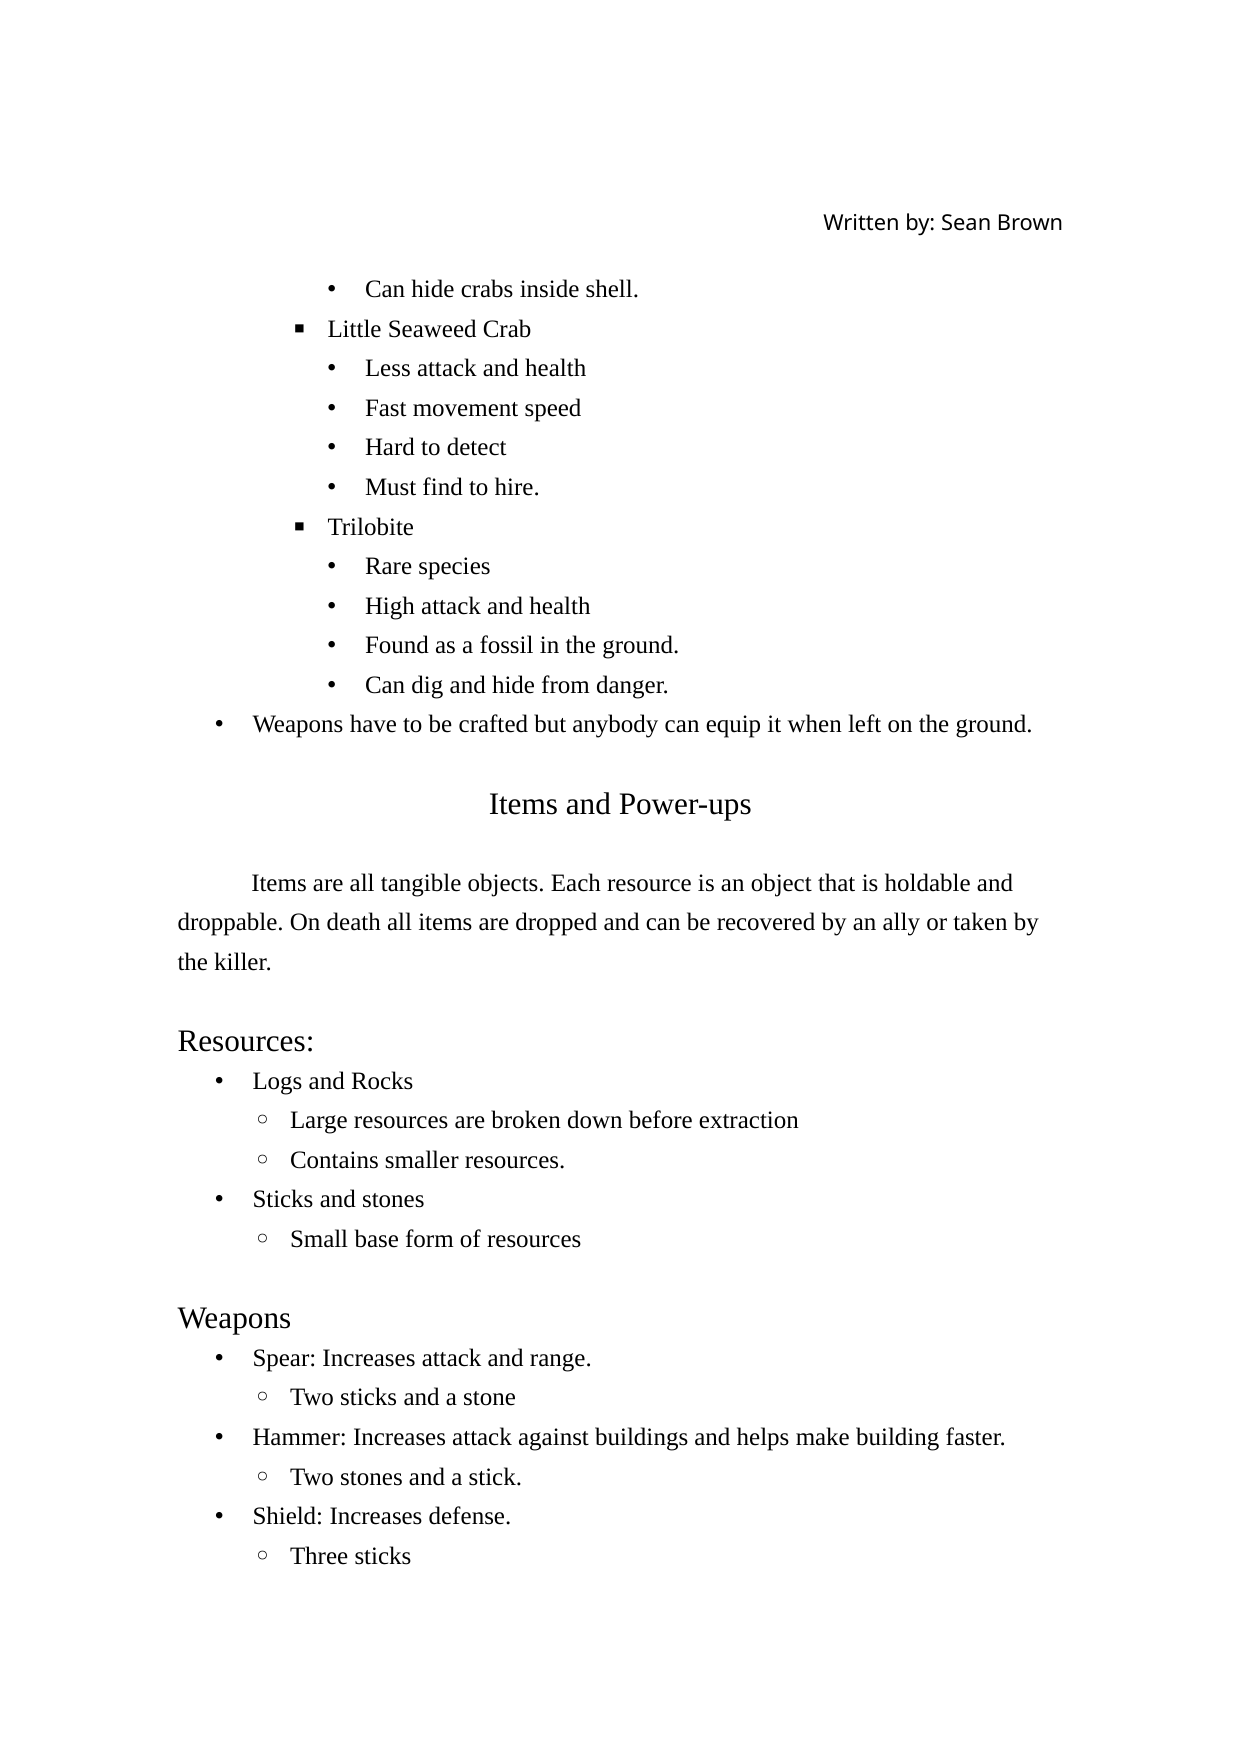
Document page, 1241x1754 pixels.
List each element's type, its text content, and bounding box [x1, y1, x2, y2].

list Fast movement speed [327, 387, 1063, 427]
list Sticks and stones [215, 1179, 1063, 1218]
list Shield: Increases defense. [215, 1495, 1063, 1535]
list Hard to detect [327, 427, 1063, 466]
text Resources: [177, 1020, 1063, 1060]
list Must find to hire. [327, 466, 1063, 506]
list Two stones and a stick. [252, 1456, 1063, 1495]
list High attack and health [327, 585, 1063, 624]
list Found as a fossil in the ground. [327, 624, 1063, 664]
list Can hide crabs inside shell. [327, 268, 1063, 308]
list Trilobite [290, 506, 1063, 545]
list Spear: Increases attack and range. [215, 1337, 1063, 1377]
list Three sticks [252, 1535, 1063, 1574]
list Weapons have to be crafted but anybody can equip it when left on the ground. [215, 704, 1063, 743]
list Hammer: Increases attack against buildings and helps make building faster. [215, 1416, 1063, 1456]
list Can dig and hide from danger. [327, 664, 1063, 704]
list Small base form of resources [252, 1218, 1063, 1258]
text Items and Power-ups [177, 783, 1063, 822]
list Two sticks and a stone [252, 1377, 1063, 1416]
list Large resources are broken down before extraction [252, 1099, 1063, 1139]
text Weapons [177, 1297, 1063, 1337]
list Little Seaweed Crab [290, 308, 1063, 347]
text Items are all tangible objects. Each resource is an object that is holdable and droppable. On death all items are dropped and can be recovered by an ally or taken by the killer. [177, 862, 1063, 981]
list Less attack and health [327, 347, 1063, 387]
list Rare species [327, 545, 1063, 585]
list Logs and Rocks [215, 1060, 1063, 1099]
list Contains smaller resources. [252, 1139, 1063, 1179]
